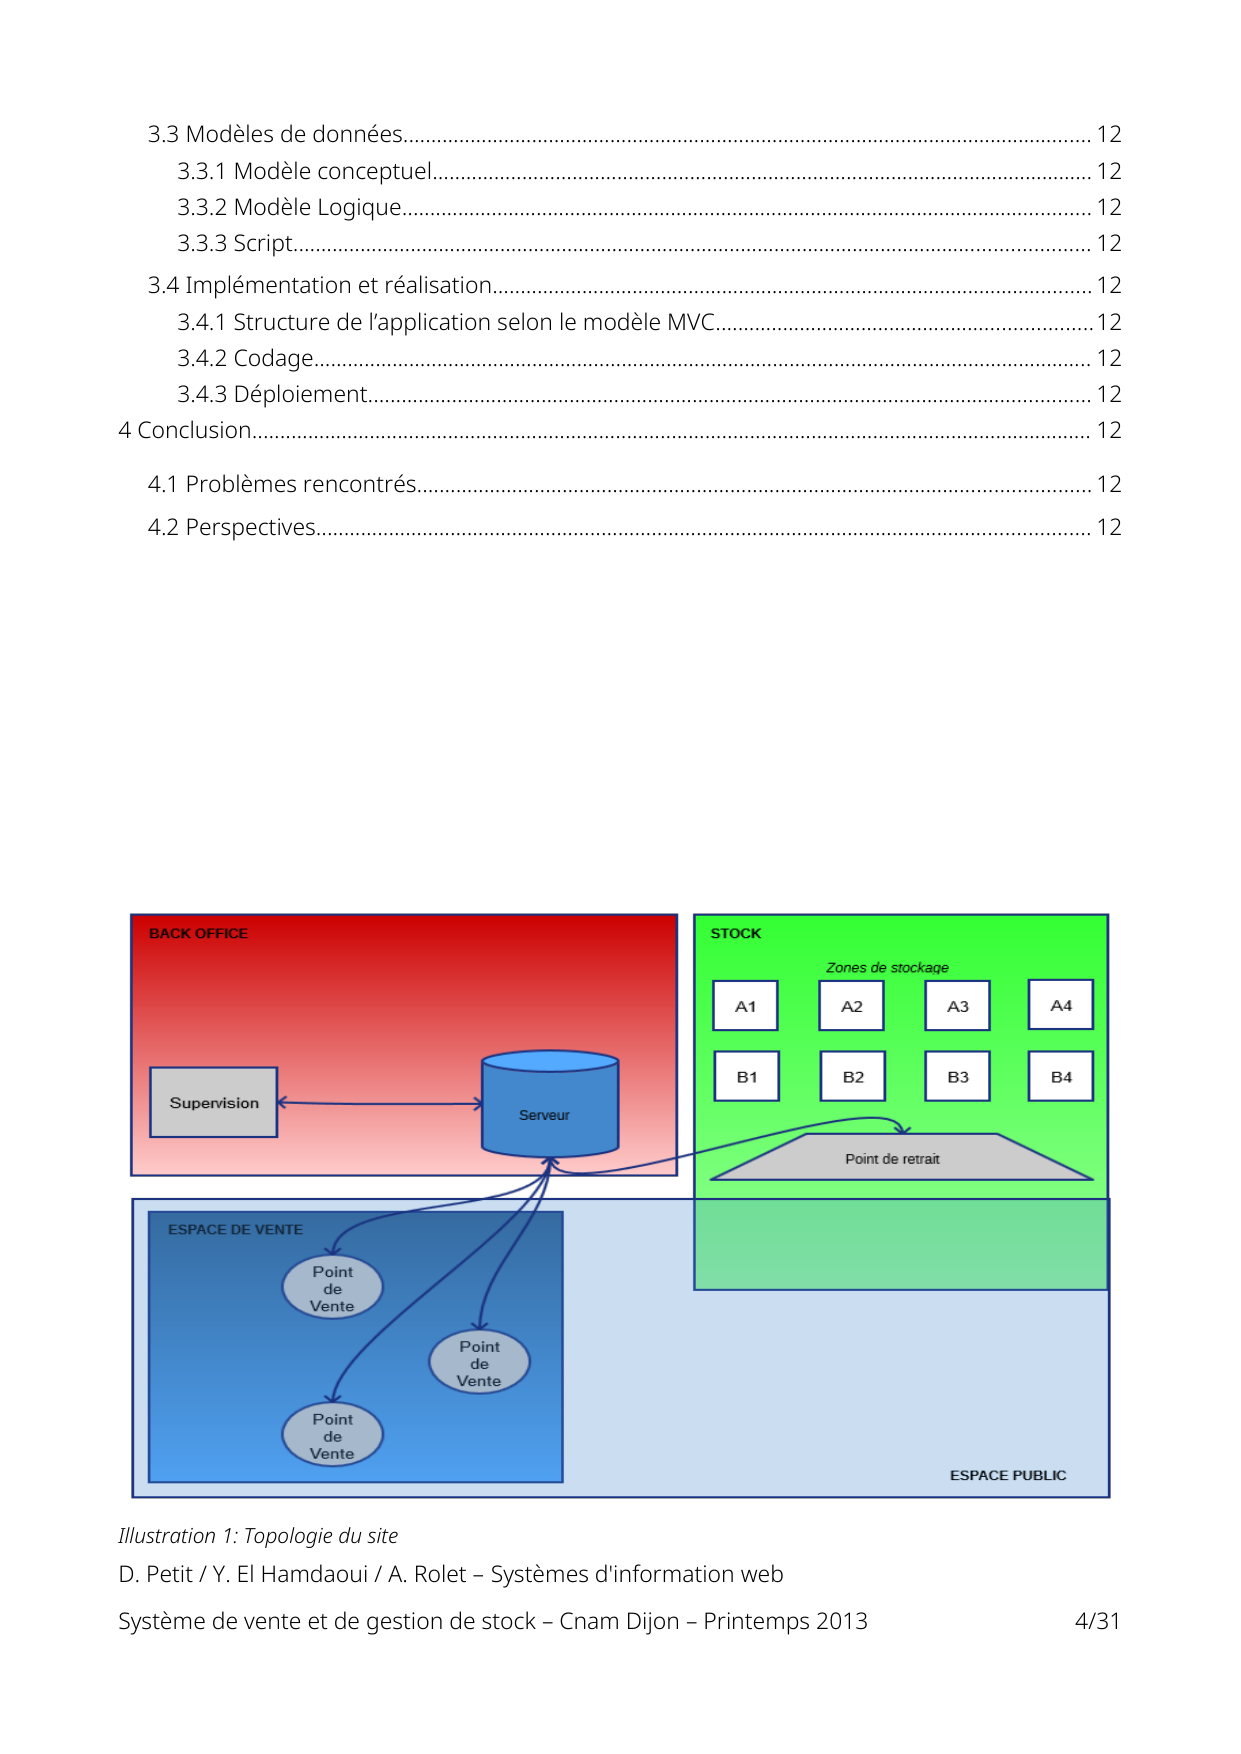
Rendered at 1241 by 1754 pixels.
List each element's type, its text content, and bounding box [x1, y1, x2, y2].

text Illustration 1: Topologie du site [118, 1508, 1122, 1550]
text 3.3.2 Modèle Logique 12 [177, 191, 1122, 222]
text 4 Conclusion 12 [118, 414, 1122, 445]
text 4.2 Perspectives 12 [148, 511, 1122, 542]
text 3.3 Modèles de données 12 [148, 118, 1122, 149]
text 3.3.3 Script 12 [177, 227, 1122, 258]
text 4.1 Problèmes rencontrés 12 [148, 468, 1122, 499]
picture [118, 904, 1123, 1508]
text 3.4.1 Structure de l’application selon le modèle MVC 12 [177, 306, 1122, 337]
text 3.4 Implémentation et réalisation 12 [148, 269, 1122, 300]
text 3.4.3 Déploiement 12 [177, 378, 1122, 409]
text 3.4.2 Codage 12 [177, 342, 1122, 373]
text 3.3.1 Modèle conceptuel 12 [177, 155, 1122, 187]
